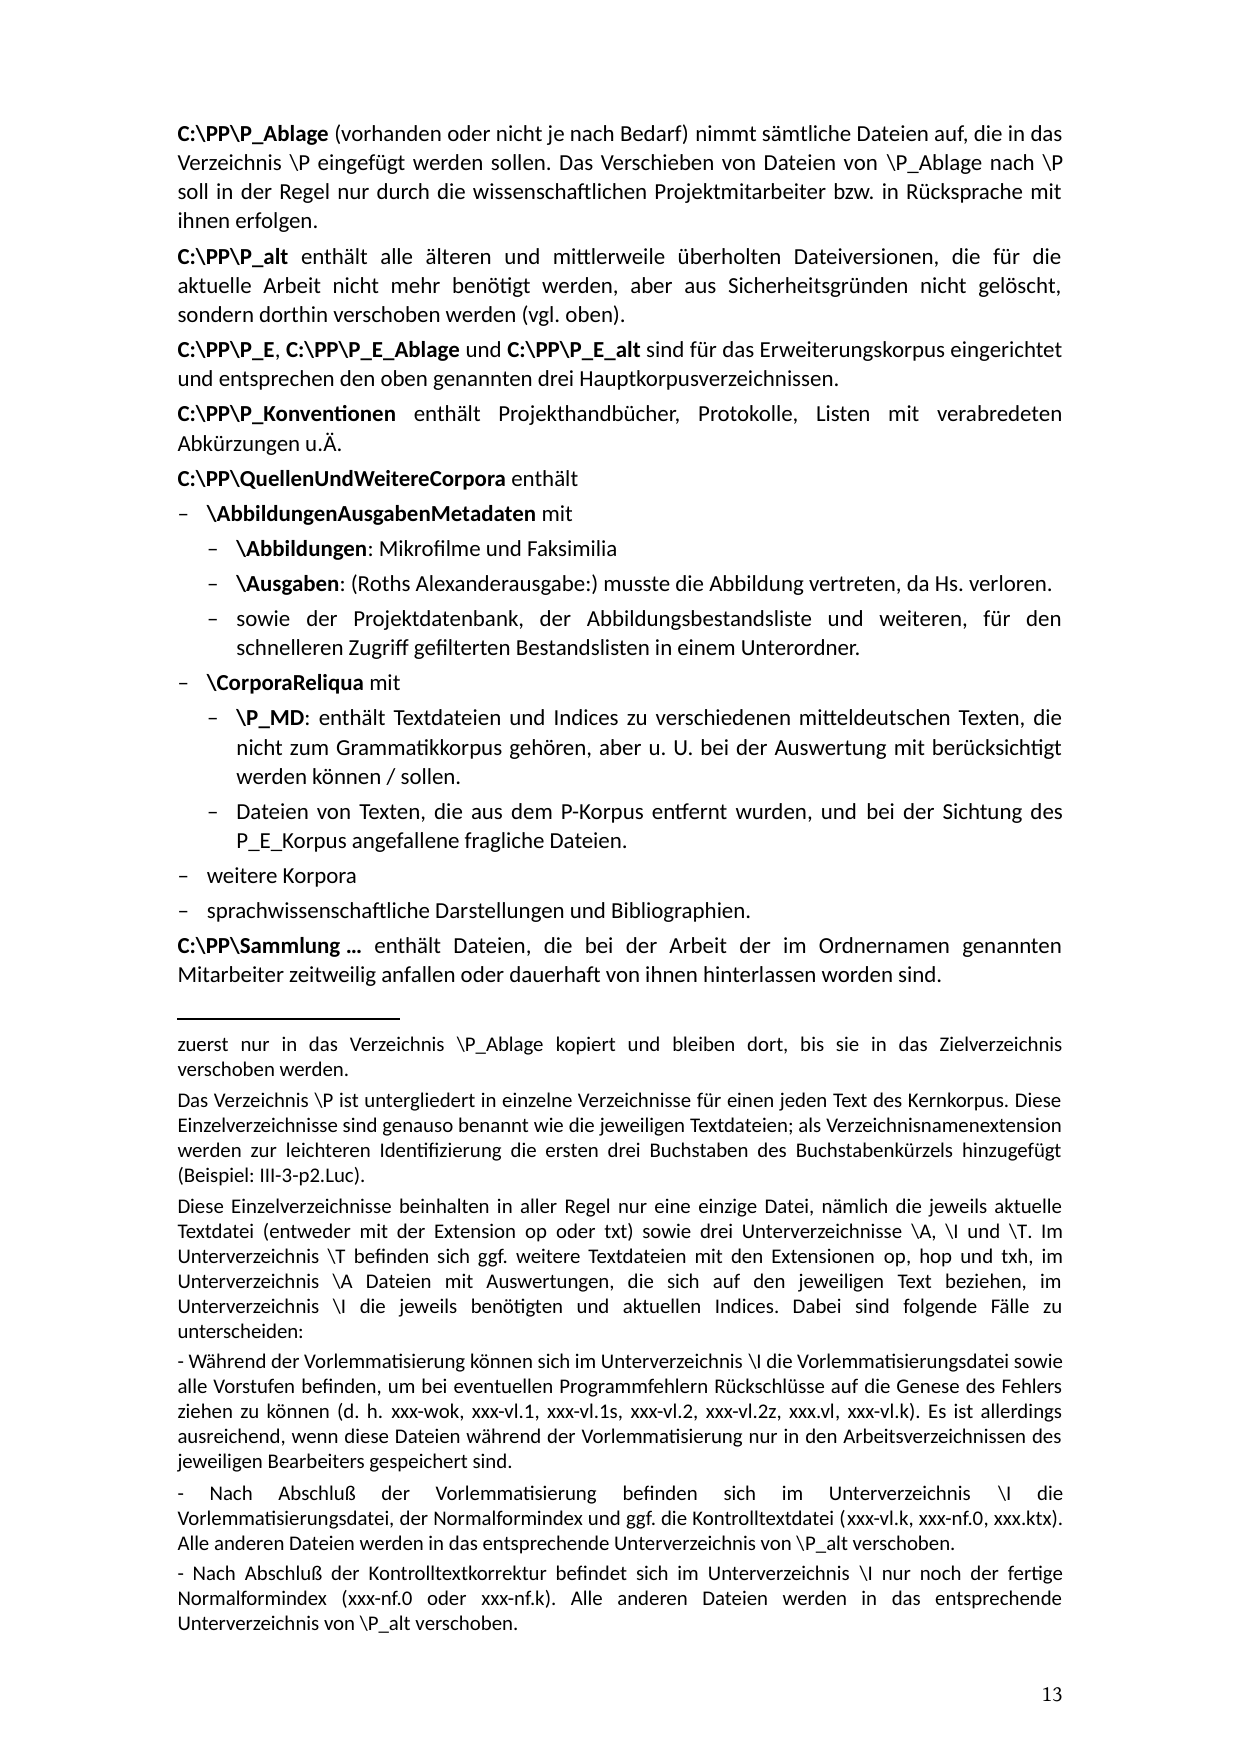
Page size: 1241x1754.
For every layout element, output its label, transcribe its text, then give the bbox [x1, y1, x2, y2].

text C:\PP\QuellenUndWeitereCorpora enthält [177, 463, 1063, 492]
text C:\PP\P_E, C:\PP\P_E_Ablage und C:\PP\P_E_alt sind für das Erweiterungskorpus eingerichtet und entsprechen den oben genannten drei Hauptkorpusverzeichnissen. [177, 334, 1063, 392]
text – Dateien von Texten, die aus dem P-Korpus entfernt wurden, und bei der Sichtung des P_E_Korpus angefallene fragliche Dateien. [207, 796, 1063, 854]
text – sowie der Projektdatenbank, der Abbildungsbestandsliste und weiteren, für den schnelleren Zugriff gefilterten Bestandslisten in einem Unterordner. [207, 603, 1063, 661]
text Das Verzeichnis \P ist untergliedert in einzelne Verzeichnisse für einen jeden Text des Kernkorpus. Diese Einzelverzeichnisse sind genauso benannt wie die jeweiligen Textdateien; als Verzeichnisnamenextension werden zur leichteren Identifizierung die ersten drei Buchstaben des Buchstabenkürzels hinzugefügt (Beispiel: III-3-p2.Luc). [177, 1087, 1063, 1187]
text zuerst nur in das Verzeichnis \P_Ablage kopiert und bleiben dort, bis sie in das Zielverzeichnis verschoben werden. [177, 1031, 1063, 1081]
text – \CorporaReliqua mit [177, 667, 1063, 697]
text – \Ausgaben: (Roths Alexanderausgabe:) musste die Abbildung vertreten, da Hs. verloren. [207, 568, 1063, 597]
text Diese Einzelverzeichnisse beinhalten in aller Regel nur eine einzige Datei, nämlich die jeweils aktuelle Textdatei (entweder mit der Extension op oder txt) sowie drei Unterverzeichnisse \A, \I und \T. Im Unterverzeichnis \T befinden sich ggf. weitere Textdateien mit den Extensionen op, hop und txh, im Unterverzeichnis \A Dateien mit Auswertungen, die sich auf den jeweiligen Text beziehen, im Unterverzeichnis \I die jeweils benötigten und aktuellen Indices. Dabei sind folgende Fälle zu unterscheiden: [177, 1193, 1063, 1343]
text - Nach Abschluß der Vorlemmatisierung befinden sich im Unterverzeichnis \I die Vorlemmatisierungsdatei, der Normalformindex und ggf. die Kontrolltextdatei (xxx-vl.k, xxx-nf.0, xxx.ktx). Alle anderen Dateien werden in das entsprechende Unterverzeichnis von \P_​alt verschoben. [177, 1480, 1063, 1555]
text - Nach Abschluß der Kontrolltextkorrektur befindet sich im Unterverzeichnis \I nur noch der fertige Normalformindex (xxx-nf.0 oder xxx-nf.k). Alle anderen Dateien werden in das entsprechende Unterverzeichnis von \P_alt verschoben. [177, 1561, 1063, 1636]
text C:\PP\P_Ablage (vorhanden oder nicht je nach Bedarf) nimmt sämtliche Dateien auf, die in das Verzeichnis \P eingefügt werden sollen. Das Verschieben von Dateien von \P_Ablage nach \P soll in der Regel nur durch die wissenschaftlichen Projektmitarbeiter bzw. in Rücksprache mit ihnen erfolgen. [177, 118, 1063, 235]
text – weitere Korpora [177, 860, 1063, 889]
text – \Abbildungen: Mikrofilme und Faksimilia [207, 533, 1063, 562]
text C:\PP\Sammlung … enthält Dateien, die bei der Arbeit der im Ordnernamen genannten Mitarbeiter zeitweilig anfallen oder dauerhaft von ihnen hinterlassen worden sind. [177, 930, 1063, 989]
text – sprachwissenschaftliche Dar­stel­lungen und Bibliographien. [177, 895, 1063, 924]
text – \P_MD: enthält Textdateien und Indices zu verschiedenen mitteldeutschen Texten, die nicht zum Grammatikkorpus gehören, aber u. U. bei der Auswertung mit berücksichtigt werden können / sollen. [207, 702, 1063, 790]
text – \AbbildungenAusgabenMetadaten mit [177, 498, 1063, 527]
text - Während der Vorlemmatisierung können sich im Unterverzeichnis \I die Vorlemmatisierungs­datei sowie alle Vorstufen befinden, um bei eventuellen Programmfehlern Rückschlüsse auf die Genese des Fehlers ziehen zu können (d. h. xxx-wok, xxx-vl.1, xxx-vl.1s, xxx-vl.2, xxx-vl.2z, xxx.vl, xxx-vl.k). Es ist allerdings ausreichend, wenn diese Dateien während der Vorlemmatisierung nur in den Arbeitsverzeichnissen des jeweiligen Bearbeiters gespeichert sind. [177, 1349, 1063, 1474]
text C:\PP\P_alt enthält alle älteren und mittlerweile überholten Dateiversionen, die für die aktuelle Arbeit nicht mehr benötigt werden, aber aus Sicherheitsgründen nicht gelöscht, sondern dorthin verschoben werden (vgl. oben). [177, 241, 1063, 328]
text C:\PP\P_Konventionen enthält Projekthandbücher, Protokolle, Listen mit verabredeten Abkürzungen u.Ä. [177, 398, 1063, 457]
